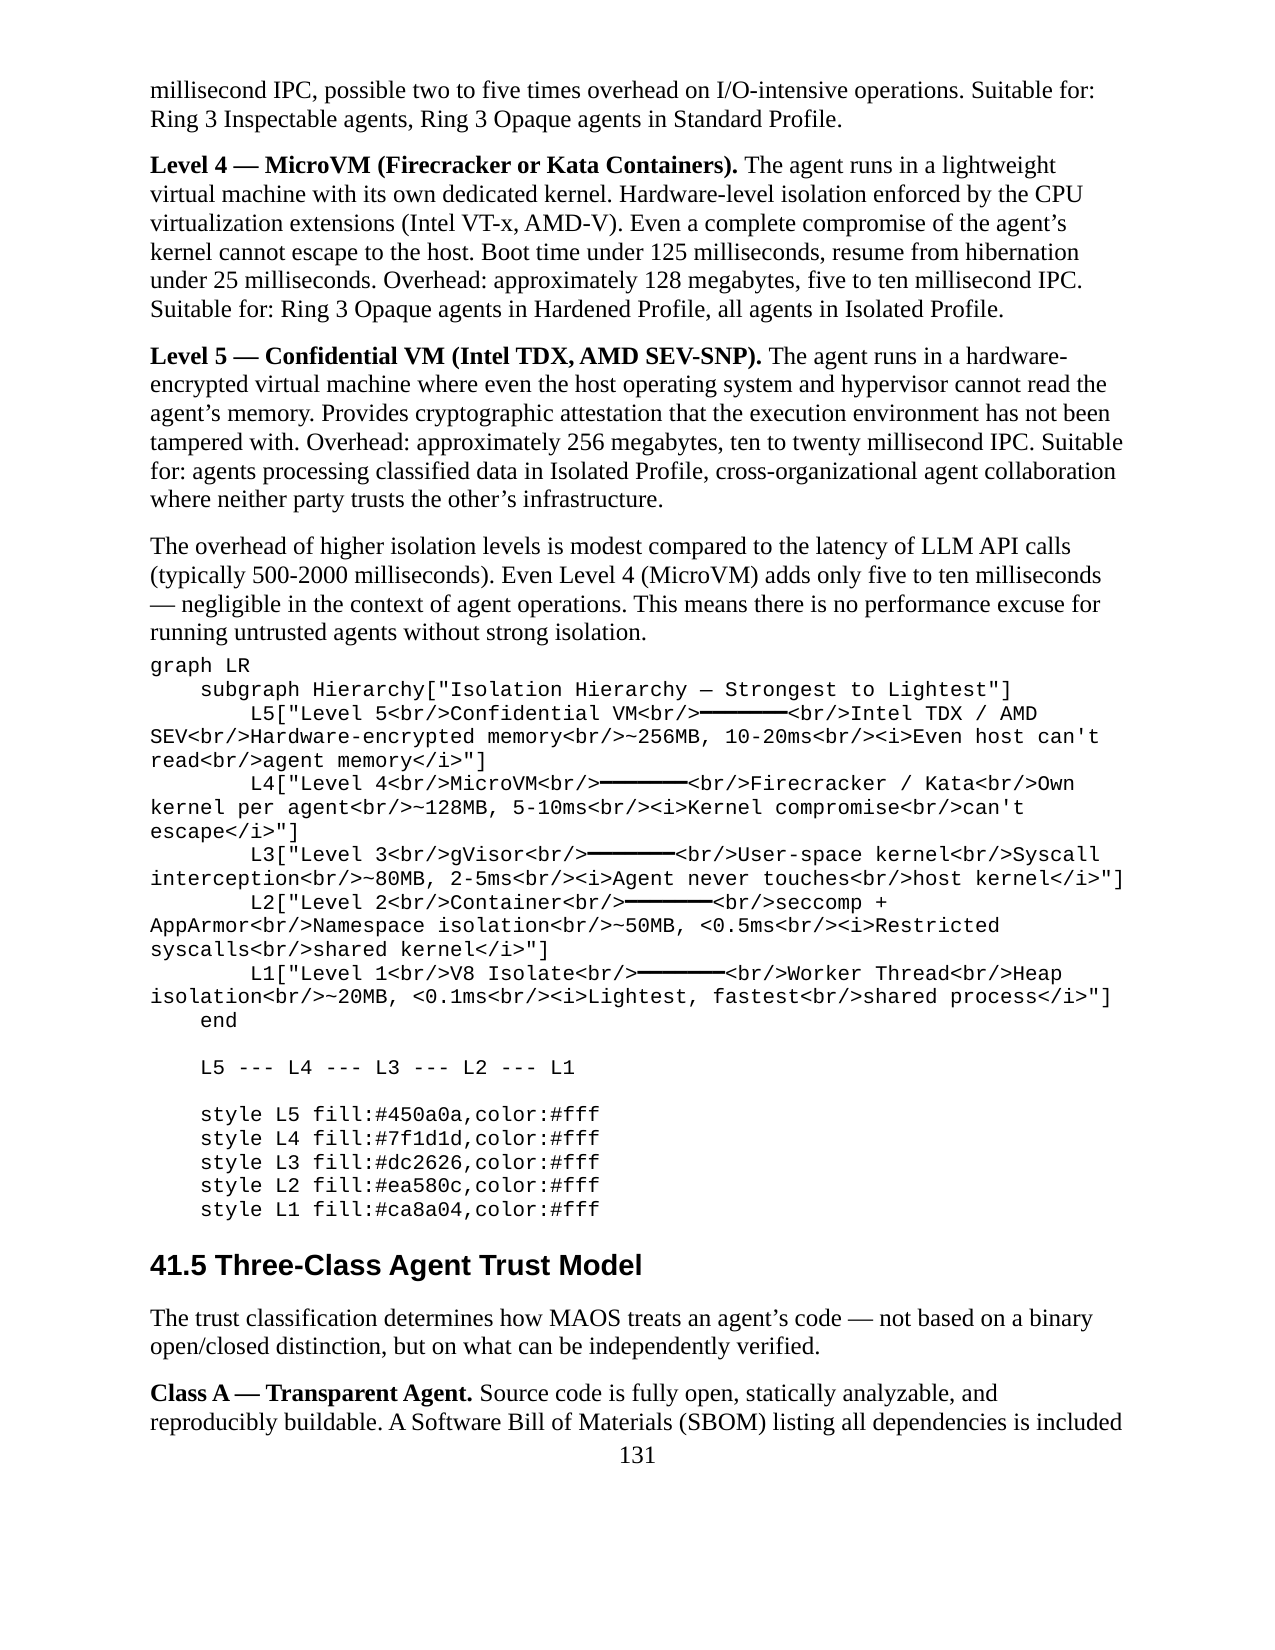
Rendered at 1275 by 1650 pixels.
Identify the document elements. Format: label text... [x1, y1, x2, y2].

text The overhead of higher isolation levels is modest compared to the latency of LLM API calls (typically 500-2000 milliseconds). Even Level 4 (MicroVM) adds only five to ten milliseconds — negligible in the context of agent operations. This means there is no performance excuse for running untrusted agents without strong isolation. [150, 531, 1125, 646]
text subgraph Hierarchy["Isolation Hierarchy — Strongest to Lightest"] [150, 679, 1125, 702]
text L2["Level 2<br/>Container<br/>━━━━━━━<br/>seccomp + AppArmor<br/>Namespace isolation<br/>~50MB, <0.5ms<br/><i>Restricted syscalls<br/>shared kernel</i>"] [150, 892, 1125, 963]
text L1["Level 1<br/>V8 Isolate<br/>━━━━━━━<br/>Worker Thread<br/>Heap isolation<br/>~20MB, <0.1ms<br/><i>Lightest, fastest<br/>shared process</i>"] [150, 963, 1125, 1010]
text graph LR [150, 655, 1125, 679]
text The trust classification determines how MAOS treats an agent’s code — not based on a binary open/closed distinction, but on what can be independently verified. [150, 1303, 1125, 1360]
text L3["Level 3<br/>gVisor<br/>━━━━━━━<br/>User-space kernel<br/>Syscall interception<br/>~80MB, 2-5ms<br/><i>Agent never touches<br/>host kernel</i>"] [150, 844, 1125, 892]
text style L2 fill:#ea580c,color:#fff [150, 1175, 1125, 1199]
text style L4 fill:#7f1d1d,color:#fff [150, 1128, 1125, 1152]
subtitle 41.5 Three-Class Agent Trust Model [150, 1248, 1125, 1281]
text style L1 fill:#ca8a04,color:#fff [150, 1199, 1125, 1223]
text style L5 fill:#450a0a,color:#fff [150, 1104, 1125, 1128]
text millisecond IPC, possible two to five times overhead on I/O-intensive operations. Suitable for: Ring 3 Inspectable agents, Ring 3 Opaque agents in Standard Profile. [150, 75, 1125, 132]
text end [150, 1010, 1125, 1033]
text L5["Level 5<br/>Confidential VM<br/>━━━━━━━<br/>Intel TDX / AMD SEV<br/>Hardware-encrypted memory<br/>~256MB, 10-20ms<br/><i>Even host can't read<br/>agent memory</i>"] [150, 702, 1125, 773]
text style L3 fill:#dc2626,color:#fff [150, 1152, 1125, 1175]
text L5 --- L4 --- L3 --- L2 --- L1 [150, 1057, 1125, 1081]
text L4["Level 4<br/>MicroVM<br/>━━━━━━━<br/>Firecracker / Kata<br/>Own kernel per agent<br/>~128MB, 5-10ms<br/><i>Kernel compromise<br/>can't escape</i>"] [150, 773, 1125, 844]
text Level 4 — MicroVM (Firecracker or Kata Containers). The agent runs in a lightweight virtual machine with its own dedicated kernel. Hardware-level isolation enforced by the CPU virtualization extensions (Intel VT-x, AMD-V). Even a complete compromise of the agent’s kernel cannot escape to the host. Boot time under 125 milliseconds, resume from hibernation under 25 milliseconds. Overhead: approximately 128 megabytes, five to ten millisecond IPC. Suitable for: Ring 3 Opaque agents in Hardened Profile, all agents in Isolated Profile. [150, 150, 1125, 323]
text Level 5 — Confidential VM (Intel TDX, AMD SEV-SNP). The agent runs in a hardware-encrypted virtual machine where even the host operating system and hypervisor cannot read the agent’s memory. Provides cryptographic attestation that the execution environment has not been tampered with. Overhead: approximately 256 megabytes, ten to twenty millisecond IPC. Suitable for: agents processing classified data in Isolated Profile, cross-organizational agent collaboration where neither party trusts the other’s infrastructure. [150, 341, 1125, 513]
text Class A — Transparent Agent. Source code is fully open, statically analyzable, and reproducibly buildable. A Software Bill of Materials (SBOM) listing all dependencies is included [150, 1378, 1125, 1436]
